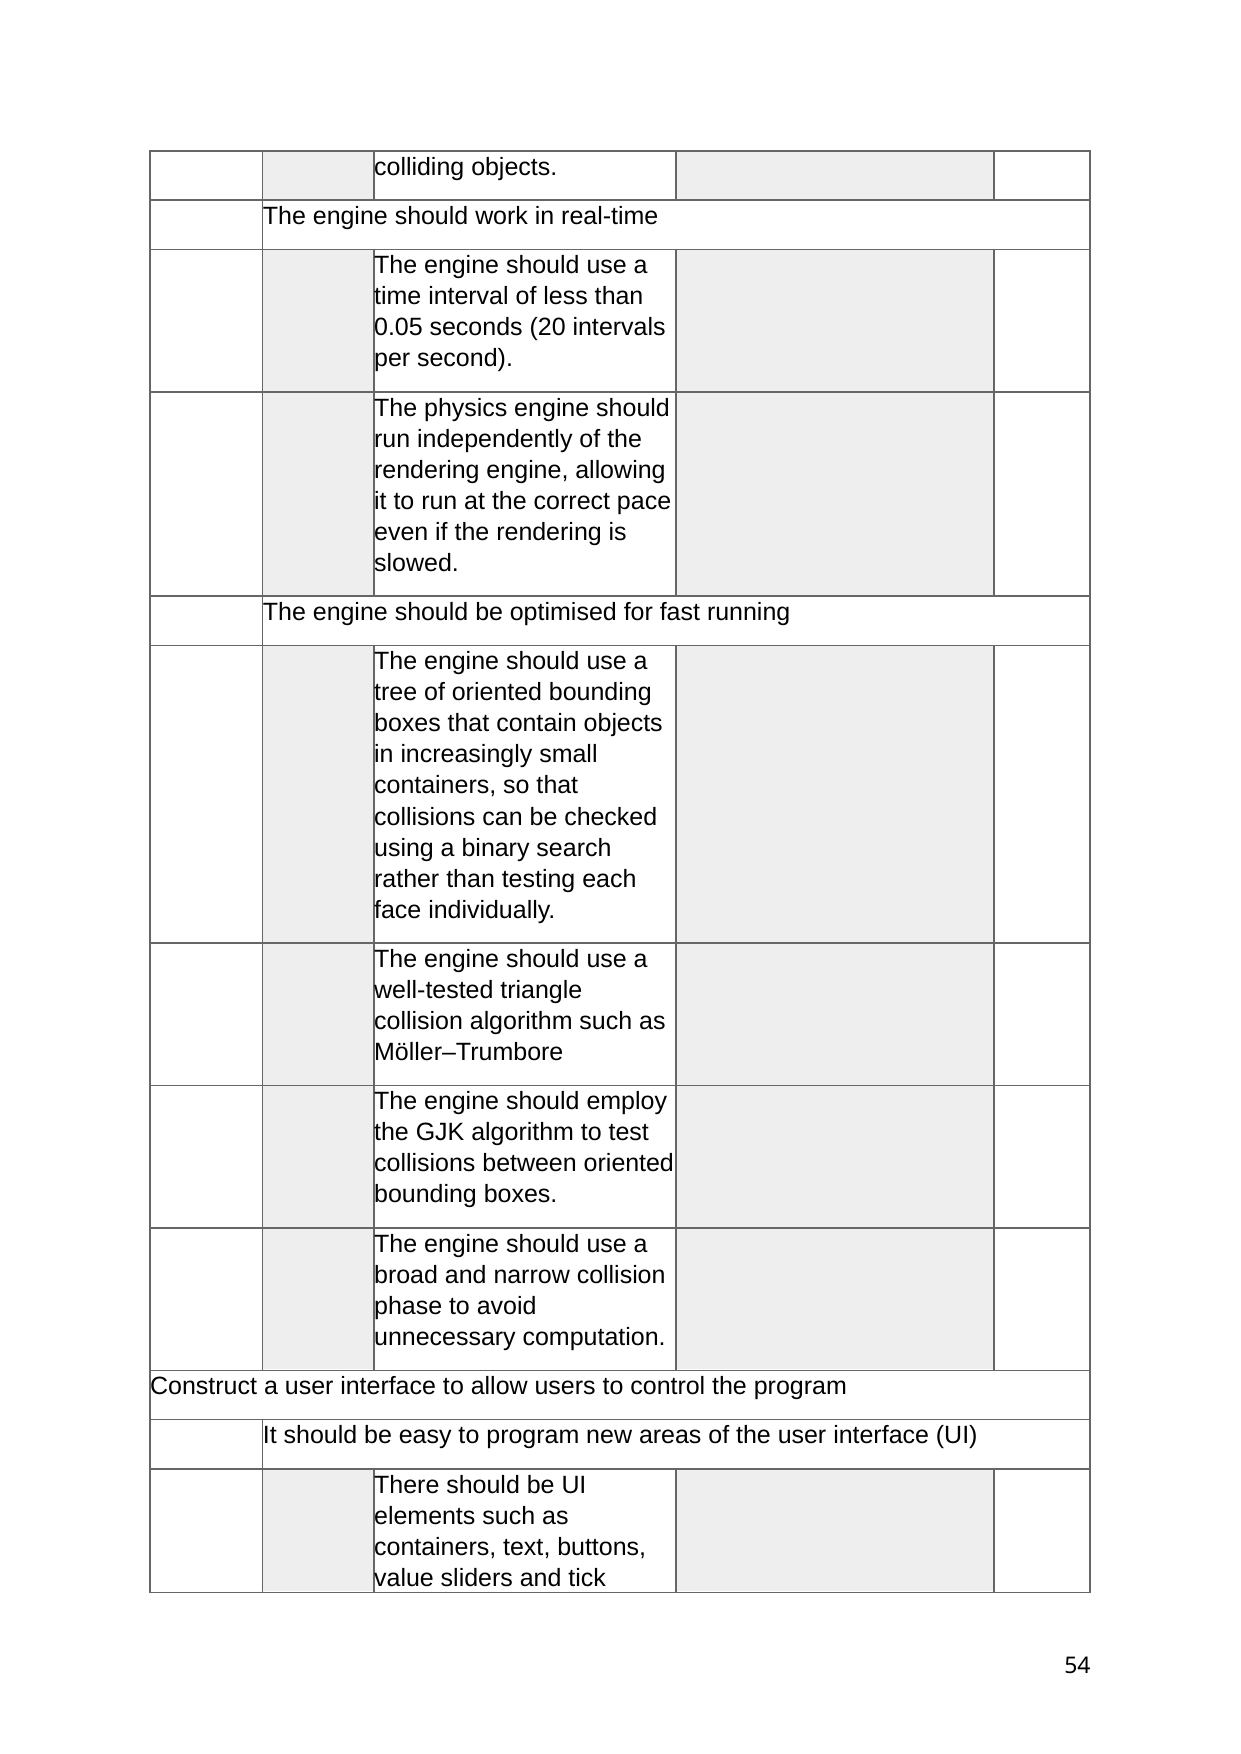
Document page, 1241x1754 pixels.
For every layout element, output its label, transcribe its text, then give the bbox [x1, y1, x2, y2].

table_cell [995, 1229, 1089, 1369]
table_cell [263, 152, 373, 199]
table_cell [263, 250, 373, 391]
table_cell [263, 1086, 373, 1227]
table_cell [995, 1086, 1089, 1227]
table_cell [151, 1086, 262, 1227]
table_cell [263, 1470, 373, 1591]
table_cell [677, 1229, 993, 1369]
table_cell [263, 1229, 373, 1369]
table_cell [677, 1086, 993, 1227]
table_cell [995, 646, 1089, 942]
table_cell [677, 393, 993, 595]
table_cell [263, 944, 373, 1085]
table_cell [151, 1420, 262, 1468]
table_cell [677, 646, 993, 942]
table_cell The physics engine should run independently of the rendering engine, allowing it to run at the correct pace even if the rendering is slowed. [375, 393, 675, 595]
table_cell [677, 1470, 993, 1591]
table_cell [151, 393, 262, 595]
table_cell [995, 393, 1089, 595]
table_cell [995, 250, 1089, 391]
table_cell [995, 152, 1089, 199]
table_cell The engine should use a time interval of less than 0.05 seconds (20 intervals per second). [375, 250, 675, 391]
table_cell The engine should employ the GJK algorithm to test collisions between oriented bounding boxes. [375, 1086, 675, 1227]
table_cell [151, 152, 262, 199]
table_cell [151, 597, 262, 645]
table_cell The engine should use a broad and narrow collision phase to avoid unnecessary computation. [375, 1229, 675, 1369]
table_cell [995, 944, 1089, 1085]
table_cell [151, 1470, 262, 1591]
table_cell [151, 944, 262, 1085]
table_cell [151, 1229, 262, 1369]
table_cell Construct a user interface to allow users to control the program [151, 1371, 1089, 1419]
table_cell [263, 646, 373, 942]
table_cell [677, 944, 993, 1085]
table_cell [995, 1470, 1089, 1591]
table_cell The engine should use a tree of oriented bounding boxes that contain objects in increasingly small containers, so that collisions can be checked using a binary search rather than testing each face individually. [375, 646, 675, 942]
table_cell colliding objects. [375, 152, 675, 199]
table_cell [677, 152, 993, 199]
table_cell The engine should work in real-time [263, 201, 1089, 248]
table_cell The engine should be optimised for fast running [263, 597, 1089, 645]
table_cell [263, 393, 373, 595]
table_cell It should be easy to program new areas of the user interface (UI) [263, 1420, 1089, 1468]
table_cell [151, 250, 262, 391]
table_cell [151, 646, 262, 942]
table_cell [677, 250, 993, 391]
table_cell [151, 201, 262, 248]
table_cell The engine should use a well-tested triangle collision algorithm such as Möller–Trumbore [375, 944, 675, 1085]
table_cell There should be UI elements such as containers, text, buttons, value sliders and tick [375, 1470, 675, 1591]
